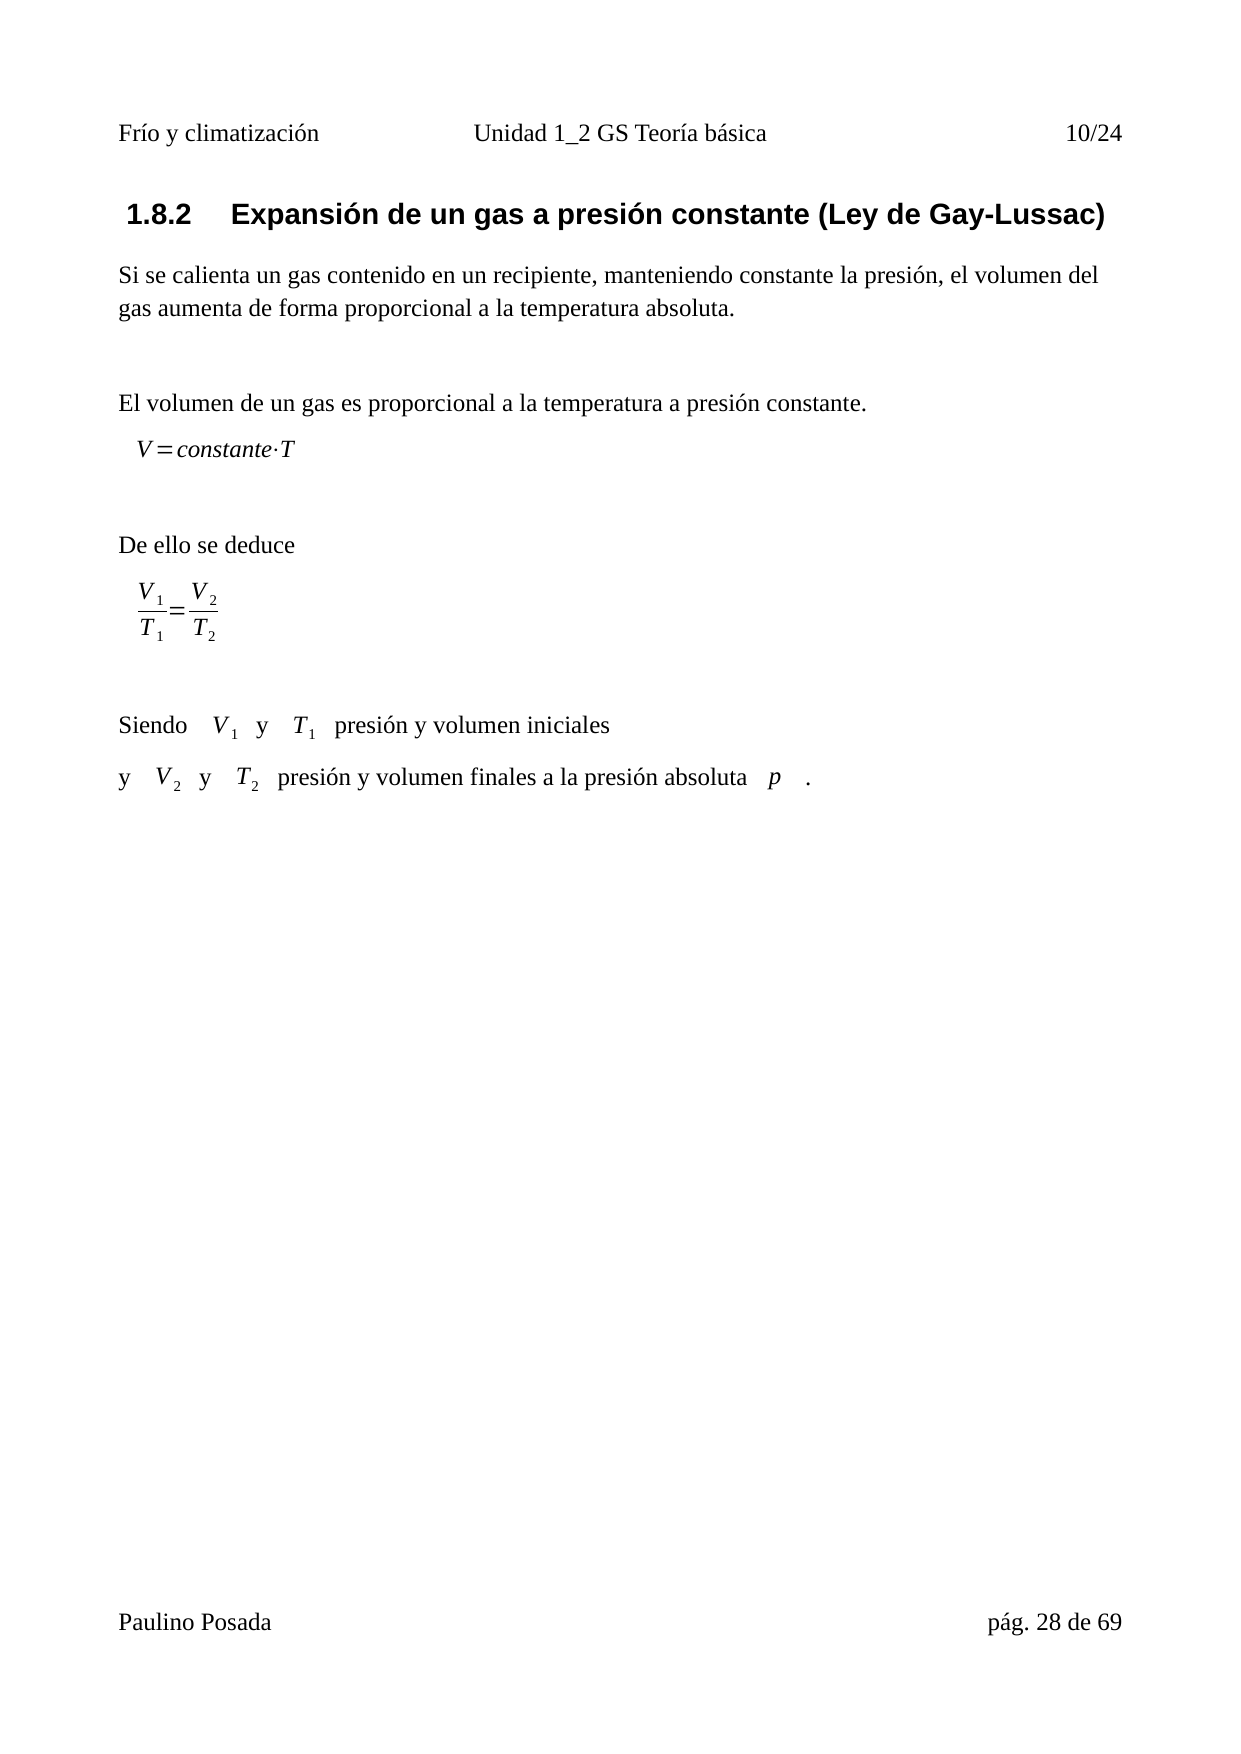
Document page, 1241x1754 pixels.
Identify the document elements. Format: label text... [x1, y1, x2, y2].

text Siendo y presión y volumen iniciales [118, 711, 1122, 743]
text De ello se deduce [118, 530, 1122, 559]
subtitle Expansión de un gas a presión constante (Ley de Gay-Lussac) [118, 197, 1122, 231]
text y y presión y volumen finales a la presión absoluta . [118, 762, 1122, 794]
text Si se calienta un gas contenido en un recipiente, manteniendo constante la presión, el volumen del gas aumenta de forma proporcional a la temperatura absoluta. [118, 260, 1122, 322]
text El volumen de un gas es proporcional a la temperatura a presión constante. [118, 388, 1122, 417]
